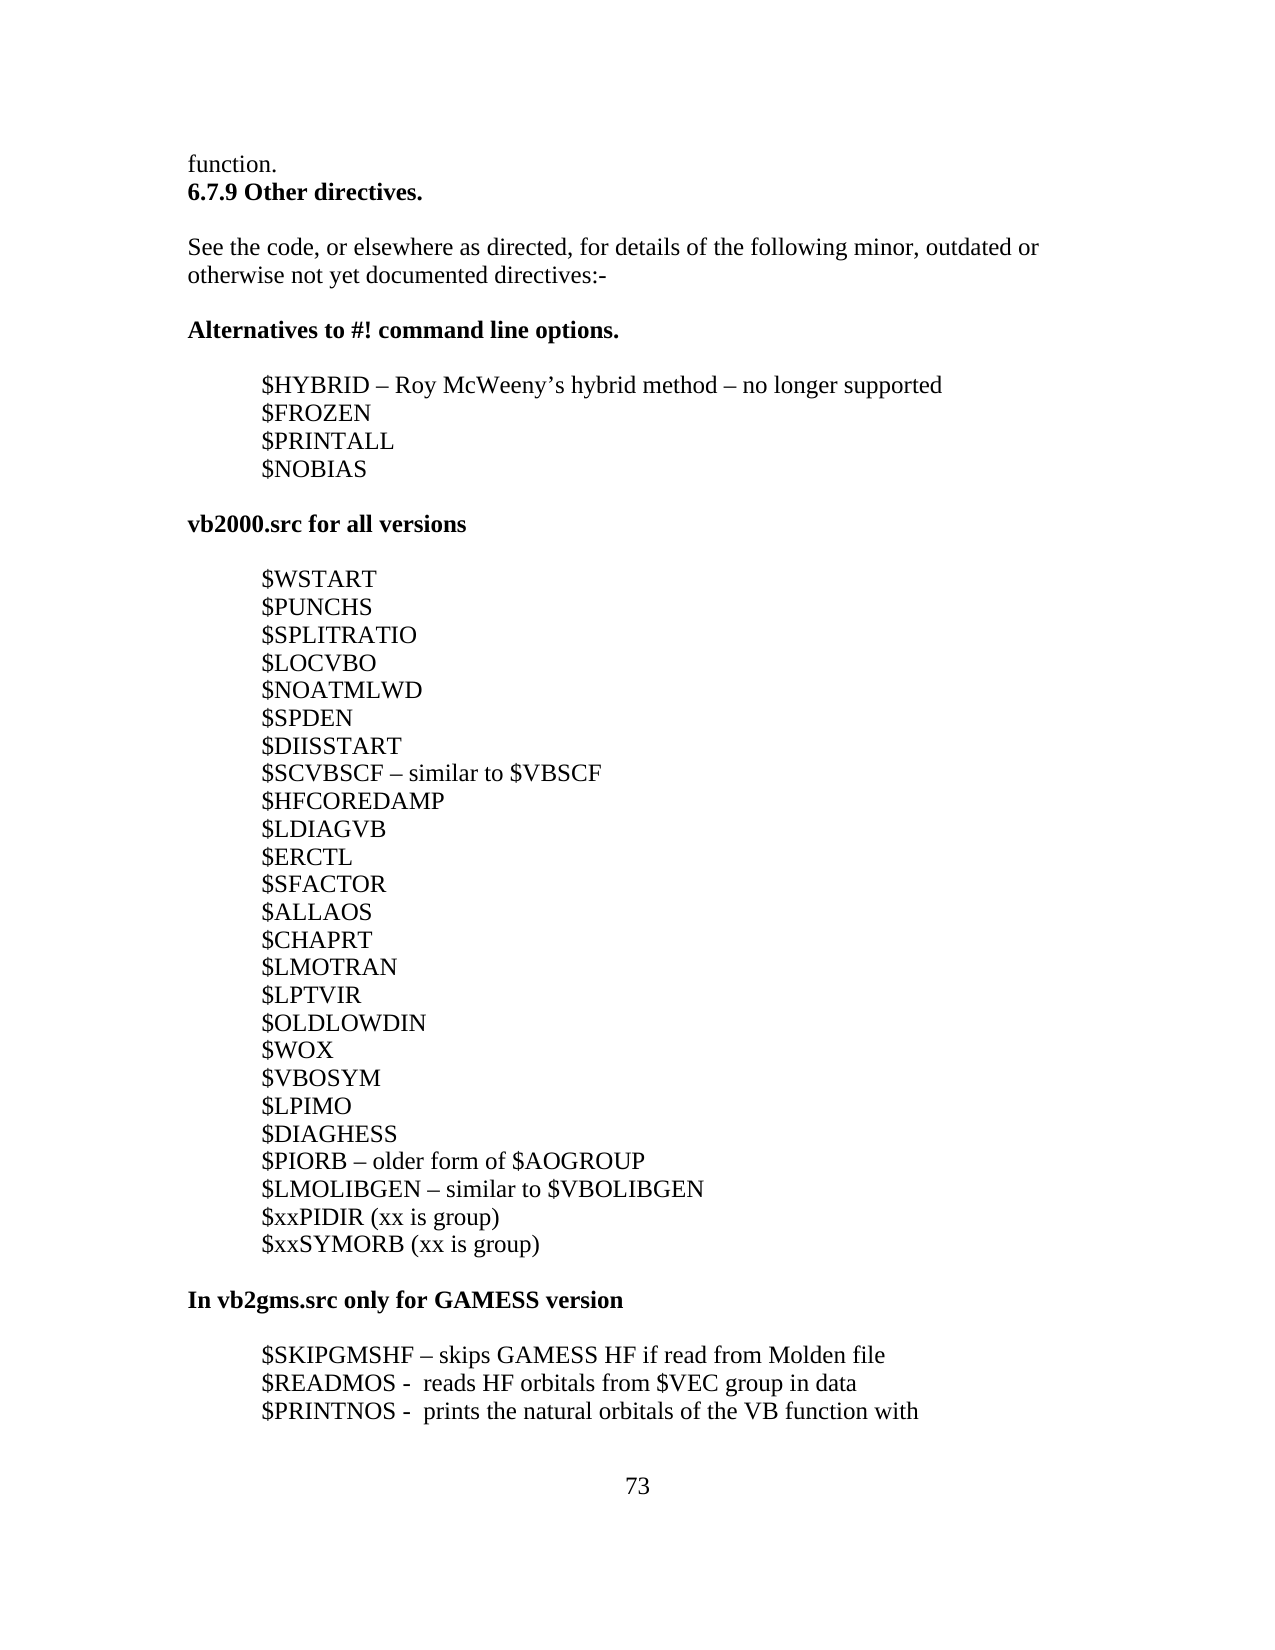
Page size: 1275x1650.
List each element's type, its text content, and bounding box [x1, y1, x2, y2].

text $NOATMLWD [187, 676, 1087, 704]
text function. [187, 150, 1087, 178]
text $xxPIDIR (xx is group) [187, 1203, 1087, 1231]
text $SCVBSCF – similar to $VBSCF [187, 759, 1087, 787]
text $xxSYMORB (xx is group) [187, 1231, 1087, 1258]
text $LPTVIR [187, 981, 1087, 1009]
text $OLDLOWDIN [187, 1009, 1087, 1037]
text $LOCVBO [187, 649, 1087, 676]
text $LPIMO [187, 1092, 1087, 1120]
text $PIORB – older form of $AOGROUP [187, 1147, 1087, 1175]
text $FROZEN [187, 399, 1087, 427]
text $WOX [187, 1037, 1087, 1064]
text $LMOTRAN [187, 953, 1087, 981]
text $HFCOREDAMP [187, 787, 1087, 815]
text $DIAGHESS [187, 1120, 1087, 1147]
text $WSTART [187, 566, 1087, 593]
text $HYBRID – Roy McWeeny’s hybrid method – no longer supported [187, 372, 1087, 399]
text $ERCTL [187, 843, 1087, 870]
text Alternatives to #! command line options. [187, 316, 1087, 344]
text $ALLAOS [187, 898, 1087, 926]
text $SKIPGMSHF – skips GAMESS HF if read from Molden file [187, 1341, 1087, 1369]
text $PRINTALL [187, 427, 1087, 455]
text $DIISSTART [187, 732, 1087, 759]
text $LMOLIBGEN – similar to $VBOLIBGEN [187, 1175, 1087, 1203]
text $PRINTNOS - prints the natural orbitals of the VB function with [187, 1397, 1087, 1424]
text In vb2gms.src only for GAMESS version [187, 1286, 1087, 1314]
text $VBOSYM [187, 1064, 1087, 1092]
text $SFACTOR [187, 870, 1087, 898]
text $READMOS - reads HF orbitals from $VEC group in data [187, 1369, 1087, 1397]
text vb2000.src for all versions [187, 510, 1087, 538]
text $LDIAGVB [187, 815, 1087, 843]
text 6.7.9 Other directives. [187, 178, 1087, 205]
text See the code, or elsewhere as directed, for details of the following minor, outdated or otherwise not yet documented directives:- [187, 233, 1087, 288]
text $CHAPRT [187, 926, 1087, 953]
text $PUNCHS [187, 593, 1087, 621]
text $SPDEN [187, 704, 1087, 732]
text $SPLITRATIO [187, 621, 1087, 649]
text $NOBIAS [187, 455, 1087, 482]
